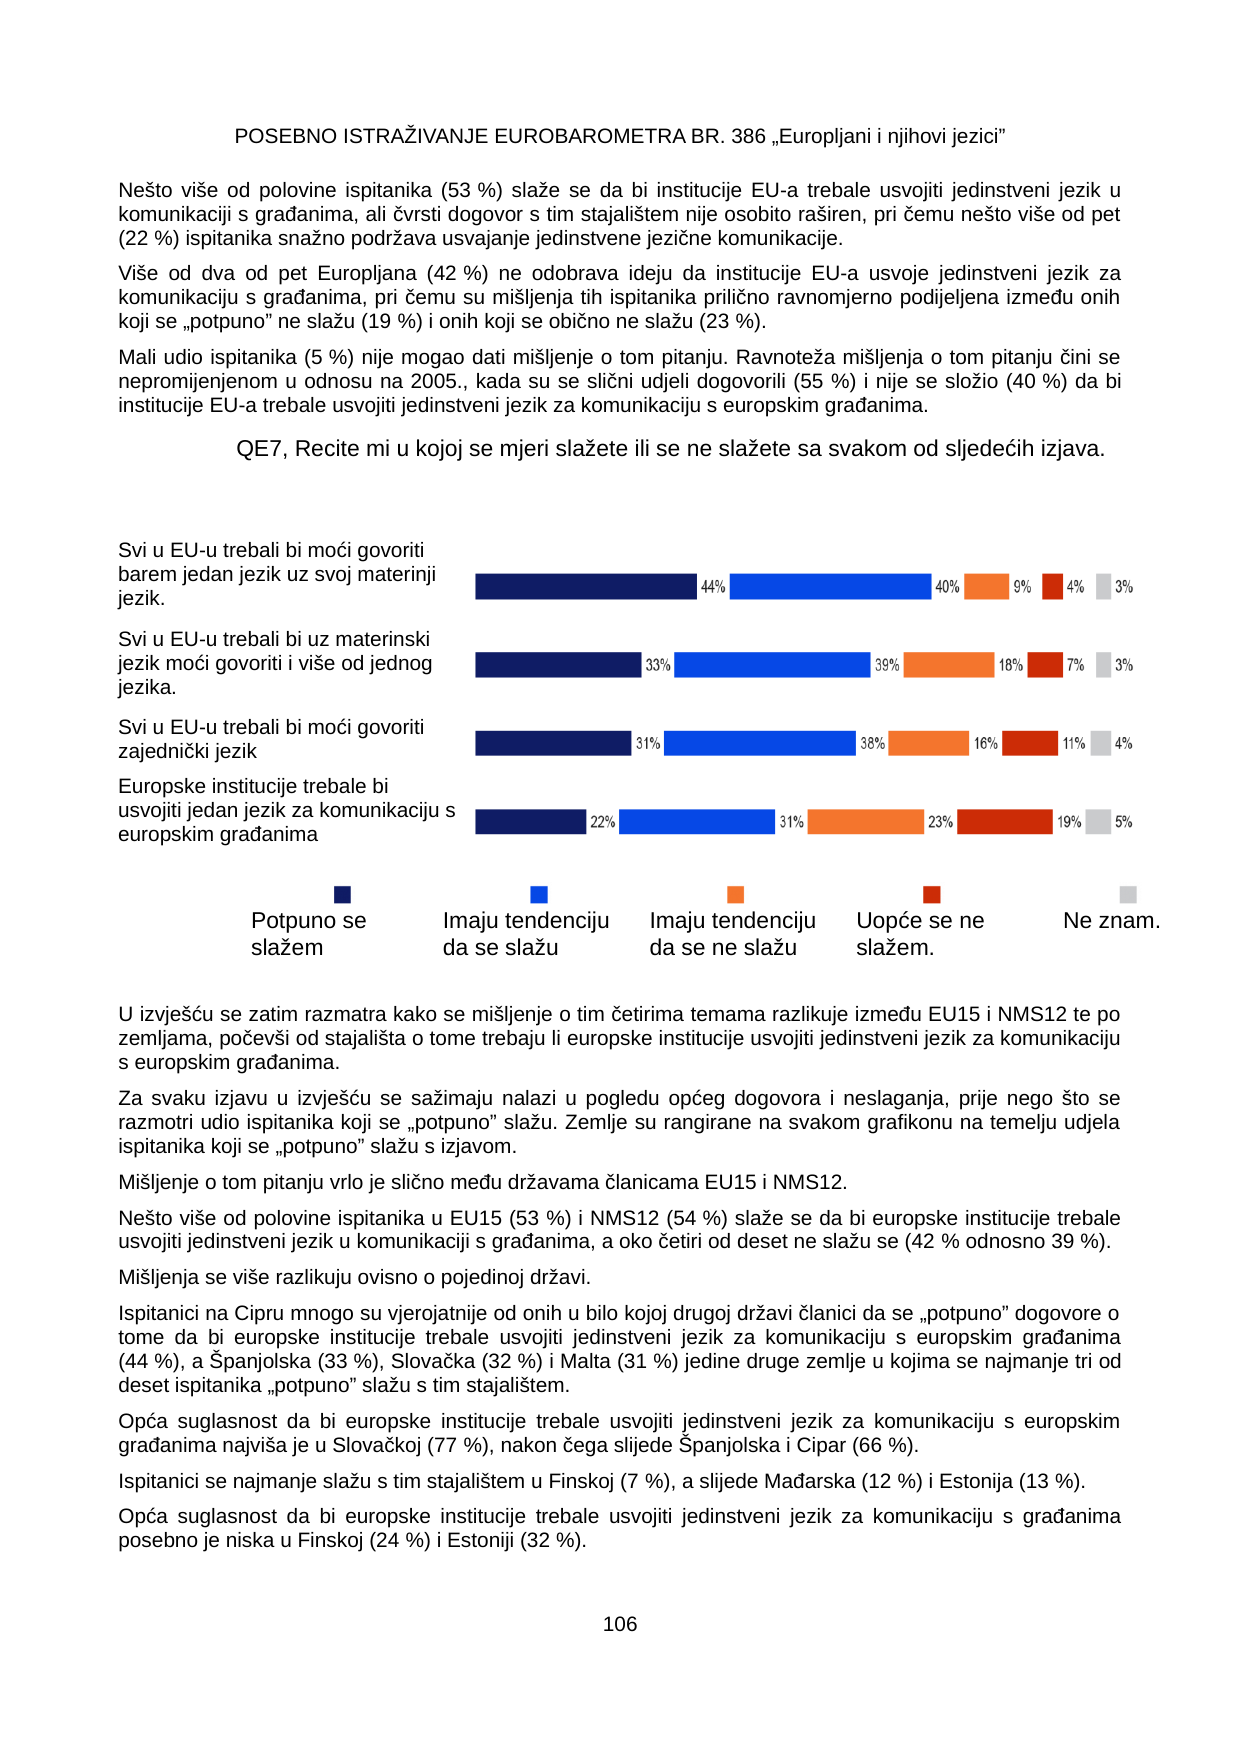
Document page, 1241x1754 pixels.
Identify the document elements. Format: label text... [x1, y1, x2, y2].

text Opća suglasnost da bi europske institucije trebale usvojiti jedinstveni jezik za komunikaciju s europskim građanima najviša je u Slovačkoj (77 %), nakon čega slijede Španjolska i Cipar (66 %). [118, 1409, 1122, 1457]
text U izvješću se zatim razmatra kako se mišljenje o tim četirima temama razlikuje između EU15 i NMS12 te po zemljama, počevši od stajališta o tome trebaju li europske institucije usvojiti jedinstveni jezik za komunikaciju s europskim građanima. [118, 1002, 1122, 1074]
text Za svaku izjavu u izvješću se sažimaju nalazi u pogledu općeg dogovora i neslaganja, prije nego što se razmotri udio ispitanika koji se „potpuno” slažu. Zemlje su rangirane na svakom grafikonu na temelju udjela ispitanika koji se „potpuno” slažu s izjavom. [118, 1086, 1122, 1158]
text Ispitanici na Cipru mnogo su vjerojatnije od onih u bilo kojoj drugoj državi članici da se „potpuno” dogovore o tome da bi europske institucije trebale usvojiti jedinstveni jezik za komunikaciju s europskim građanima (44 %), a Španjolska (33 %), Slovačka (32 %) i Malta (31 %) jedine druge zemlje u kojima se najmanje tri od deset ispitanika „potpuno” slažu s tim stajalištem. [118, 1301, 1122, 1397]
text Više od dva od pet Europljana (42 %) ne odobrava ideju da institucije EU-a usvoje jedinstveni jezik za komunikaciju s građanima, pri čemu su mišljenja tih ispitanika prilično ravnomjerno podijeljena između onih koji se „potpuno” ne slažu (19 %) i onih koji se obično ne slažu (23 %). [118, 261, 1122, 333]
text Ispitanici se najmanje slažu s tim stajalištem u Finskoj (7 %), a slijede Mađarska (12 %) i Estonija (13 %). [118, 1468, 1122, 1492]
text Nešto više od polovine ispitanika u EU15 (53 %) i NMS12 (54 %) slaže se da bi europske institucije trebale usvojiti jedinstveni jezik u komunikaciji s građanima, a oko četiri od deset ne slažu se (42 % odnosno 39 %). [118, 1205, 1122, 1253]
text Opća suglasnost da bi europske institucije trebale usvojiti jedinstveni jezik za komunikaciju s građanima posebno je niska u Finskoj (24 %) i Estoniji (32 %). [118, 1504, 1122, 1552]
picture [473, 552, 1152, 853]
text Mišljenje o tom pitanju vrlo je slično među državama članicama EU15 i NMS12. [118, 1169, 1122, 1193]
picture [324, 877, 1152, 919]
text Nešto više od polovine ispitanika (53 %) slaže se da bi institucije EU-a trebale usvojiti jedinstveni jezik u komunikaciji s građanima, ali čvrsti dogovor s tim stajalištem nije osobito raširen, pri čemu nešto više od pet (22 %) ispitanika snažno podržava usvajanje jedinstvene jezične komunikacije. [118, 177, 1122, 249]
text Mišljenja se više razlikuju ovisno o pojedinoj državi. [118, 1265, 1122, 1289]
text Mali udio ispitanika (5 %) nije mogao dati mišljenje o tom pitanju. Ravnoteža mišljenja o tom pitanju čini se nepromijenjenom u odnosu na 2005., kada su se slični udjeli dogovorili (55 %) i nije se složio (40 %) da bi institucije EU-a trebale usvojiti jedinstveni jezik za komunikaciju s europskim građanima. [118, 345, 1122, 417]
